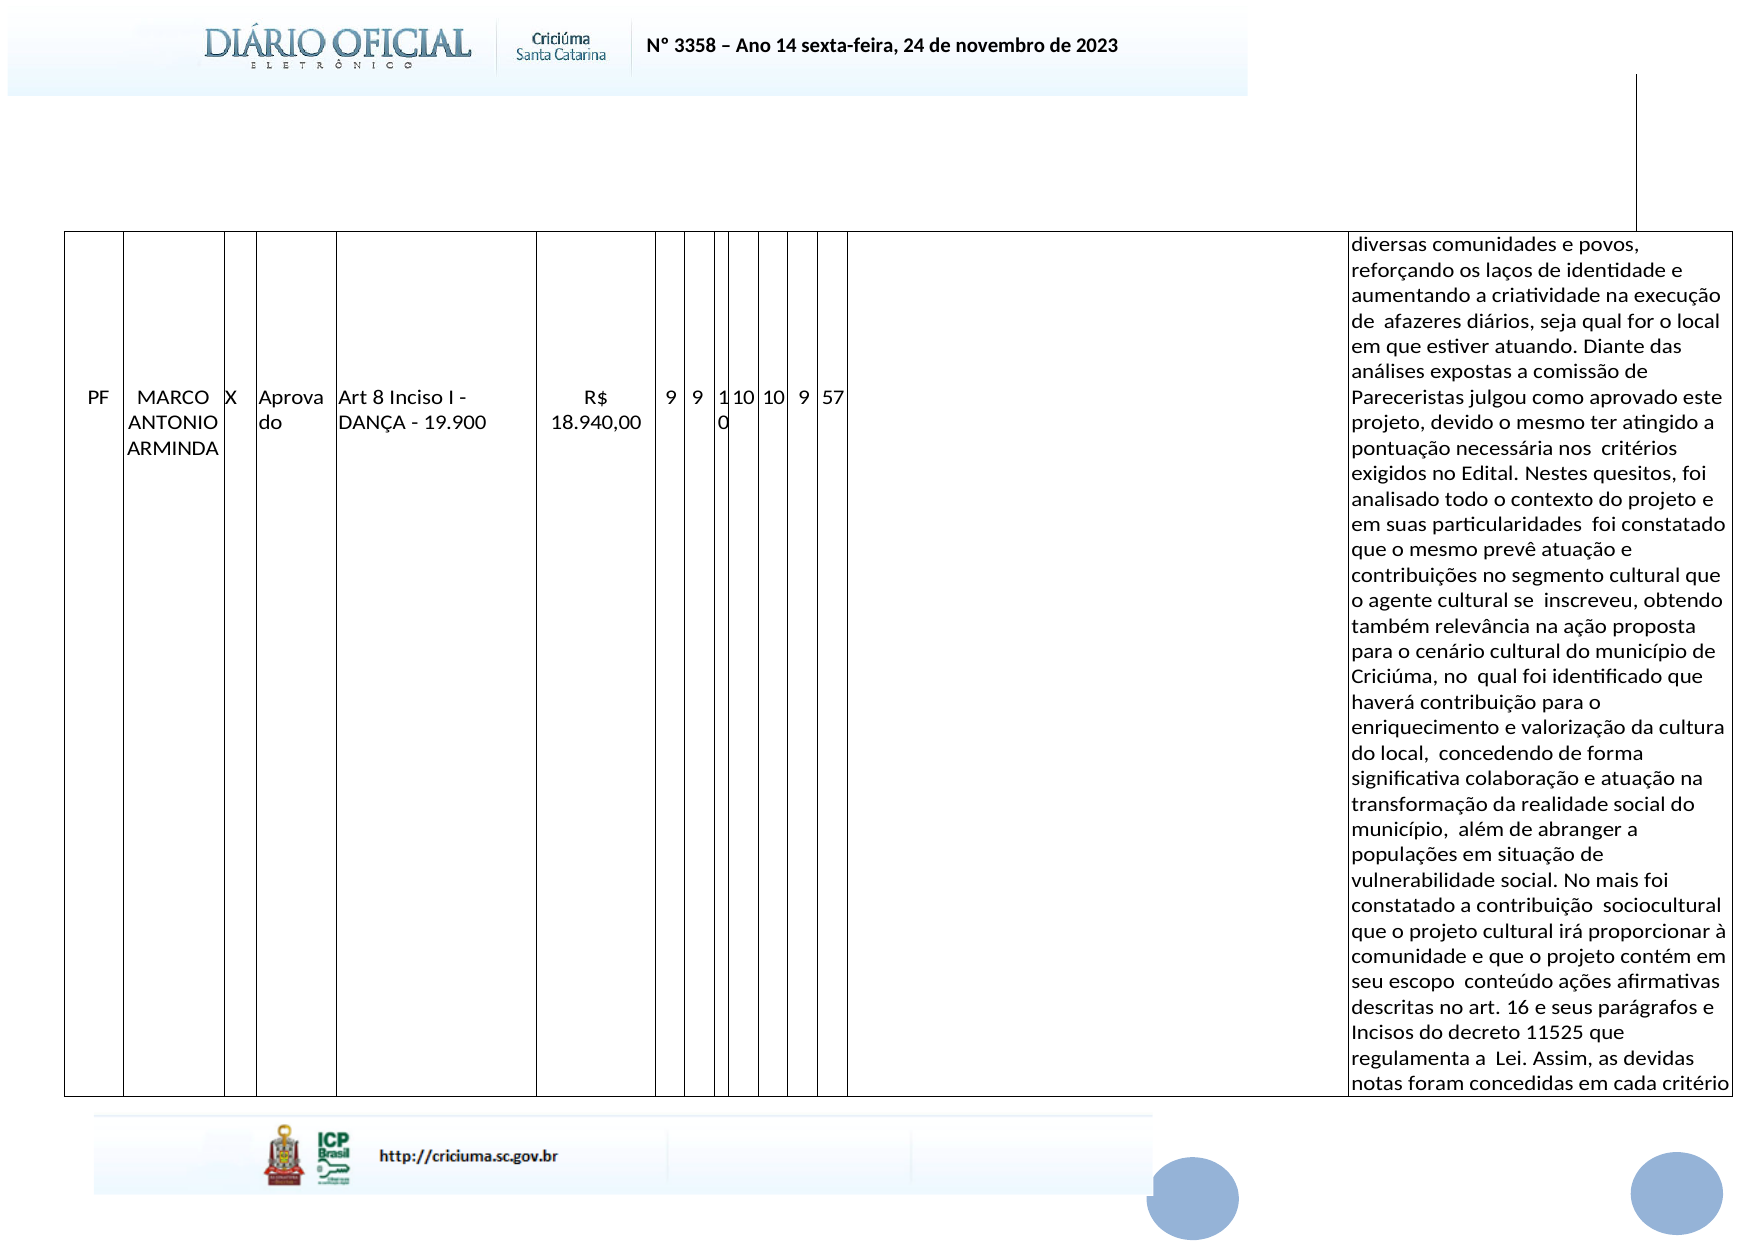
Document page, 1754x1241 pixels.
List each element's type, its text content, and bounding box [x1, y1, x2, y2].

table_cell Art 8 Inciso I - DANÇA - 19.900 [337, 232, 536, 1096]
table_cell 9 [788, 232, 817, 1096]
table_cell 9 [685, 232, 714, 1096]
table_cell 10 [715, 232, 728, 1096]
table_cell Aprovado [257, 232, 336, 1096]
table_cell R$ 18.940,00 [537, 232, 655, 1096]
table_cell [848, 232, 1348, 1096]
table_cell 9 [656, 232, 684, 1096]
table_cell 10 [729, 232, 758, 1096]
table_cell X [225, 232, 256, 1096]
table_cell diversas comunidades e povos, reforçando os laços de identidade e aumentando a criatividade na execução de afazeres diários, seja qual for o local em que estiver atuando. Diante das análises expostas a comissão de Pareceristas julgou como aprovado este projeto, devido o mesmo ter atingido a pontuação necessária nos critérios exigidos no Edital. Nestes quesitos, foi analisado todo o contexto do projeto e em suas particularidades foi constatado que o mesmo prevê atuação e contribuições no segmento cultural que o agente cultural se inscreveu, obtendo também relevância na ação proposta para o cenário cultural do município de Criciúma, no qual foi identificado que haverá contribuição para o enriquecimento e valorização da cultura do local, concedendo de forma significativa colaboração e atuação na transformação da realidade social do município, além de abranger a populações em situação de vulnerabilidade social. No mais foi constatado a contribuição sociocultural que o projeto cultural irá proporcionar à comunidade e que o projeto contém em seu escopo conteúdo ações afirmativas descritas no art. 16 e seus parágrafos e Incisos do decreto 11525 que regulamenta a Lei. Assim, as devidas notas foram concedidas em cada critério [1349, 232, 1732, 1096]
table_cell 57 [818, 232, 847, 1096]
table_cell 10 [759, 232, 787, 1096]
table_cell MARCO ANTONIO ARMINDA [124, 232, 224, 1096]
table_cell PF [65, 232, 123, 1096]
